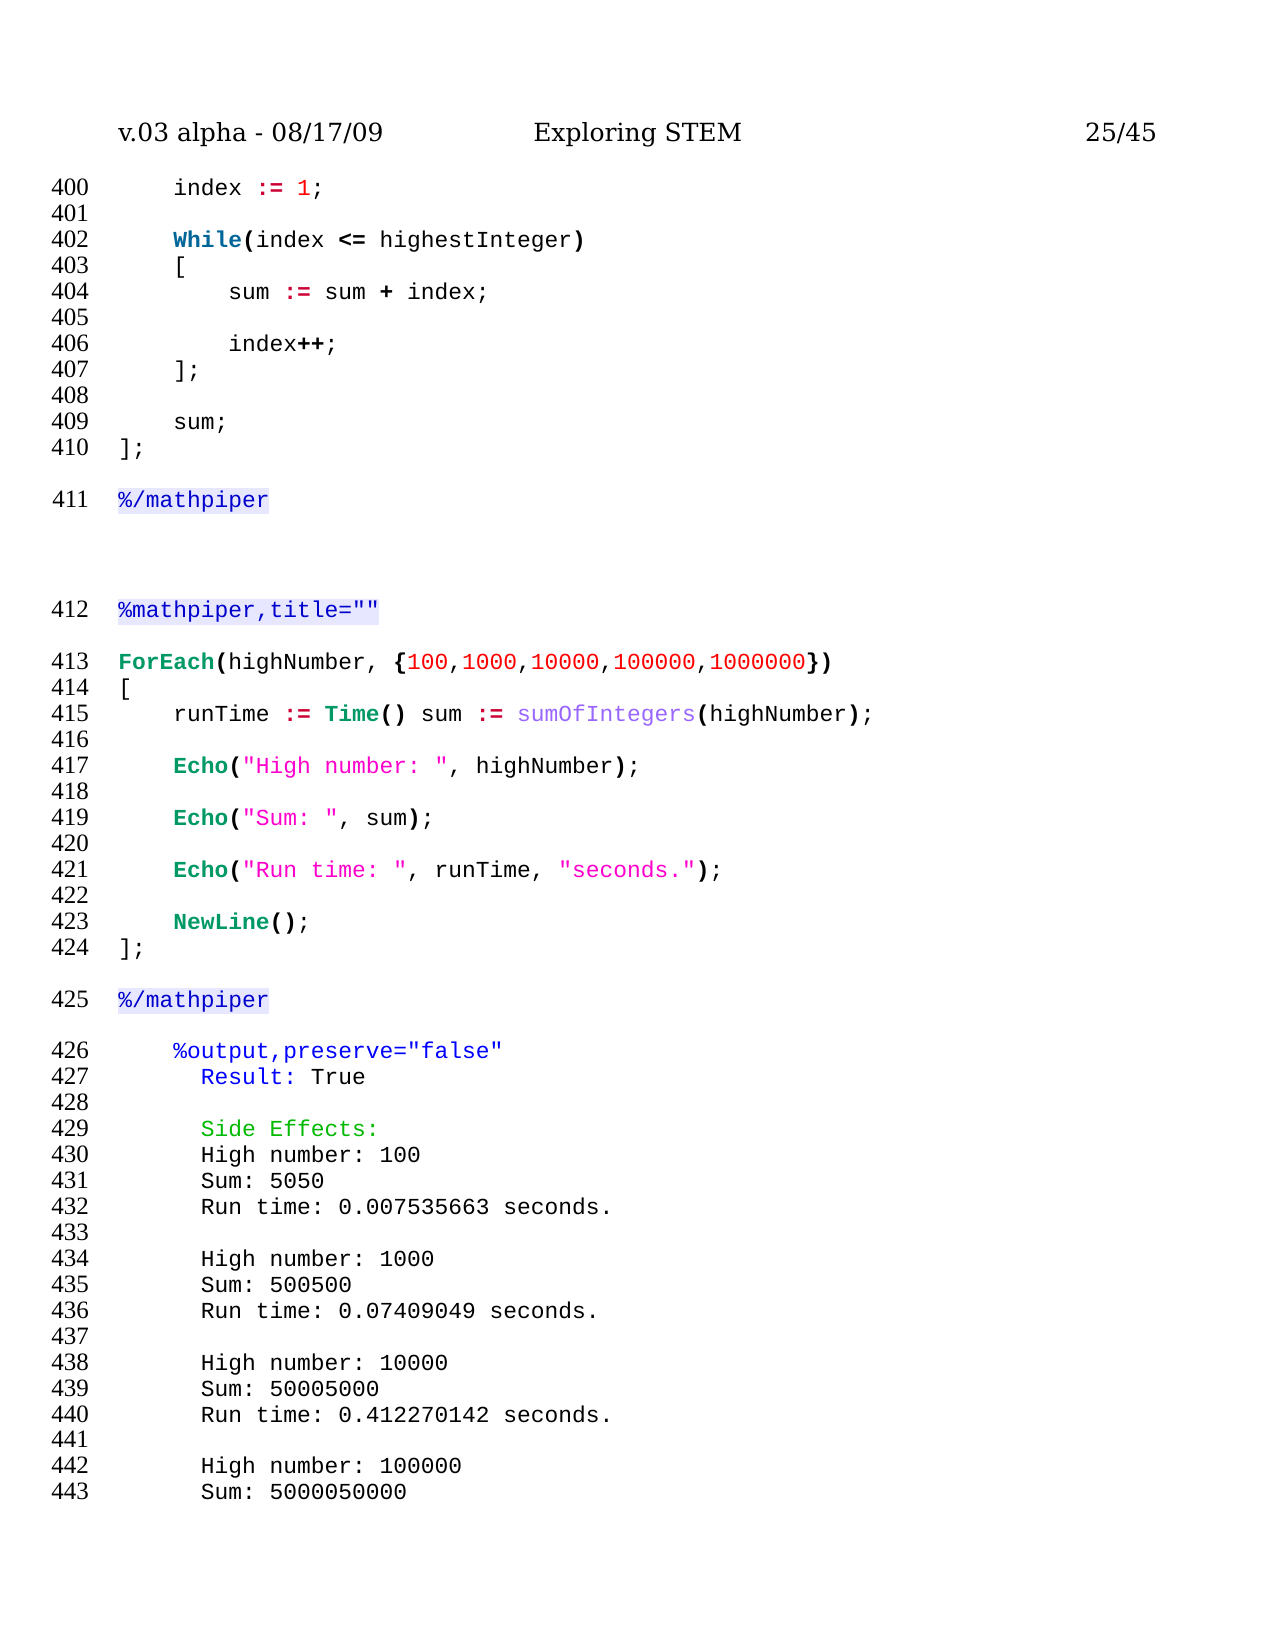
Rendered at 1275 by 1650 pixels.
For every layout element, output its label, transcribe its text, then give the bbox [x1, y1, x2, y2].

text ]; [118, 436, 1157, 462]
text Sum: 5000050000 [118, 1481, 1157, 1507]
text index := 1; [118, 177, 1157, 203]
text Sum: 500500 [118, 1273, 1157, 1299]
text sum := sum + index; [118, 281, 1157, 306]
text [ [118, 254, 1157, 281]
text %/mathpiper [118, 988, 1157, 1014]
text index++; [118, 332, 1157, 358]
text High number: 100 [118, 1143, 1157, 1169]
text ForEach(highNumber, {100,1000,10000,100000,1000000}) [118, 651, 1157, 677]
text NewLine(); [118, 910, 1157, 936]
text High number: 1000 [118, 1247, 1157, 1273]
text %/mathpiper [118, 488, 1157, 514]
text High number: 100000 [118, 1455, 1157, 1481]
text Result: True [118, 1066, 1157, 1092]
text ]; [118, 358, 1157, 384]
text While(index <= highestInteger) [118, 229, 1157, 254]
text Sum: 50005000 [118, 1377, 1157, 1403]
text High number: 10000 [118, 1351, 1157, 1377]
text [ [118, 677, 1157, 703]
text Echo("High number: ", highNumber); [118, 754, 1157, 780]
text Echo("Sum: ", sum); [118, 806, 1157, 832]
text Sum: 5050 [118, 1169, 1157, 1195]
text Run time: 0.412270142 seconds. [118, 1403, 1157, 1429]
text ]; [118, 936, 1157, 962]
text %output,preserve="false" [118, 1040, 1157, 1066]
text Run time: 0.07409049 seconds. [118, 1299, 1157, 1325]
text runTime := Time() sum := sumOfIntegers(highNumber); [118, 703, 1157, 728]
text Side Effects: [118, 1118, 1157, 1143]
text sum; [118, 410, 1157, 436]
text Run time: 0.007535663 seconds. [118, 1195, 1157, 1221]
text Echo("Run time: ", runTime, "seconds."); [118, 858, 1157, 884]
text %mathpiper,title="" [118, 599, 1157, 625]
